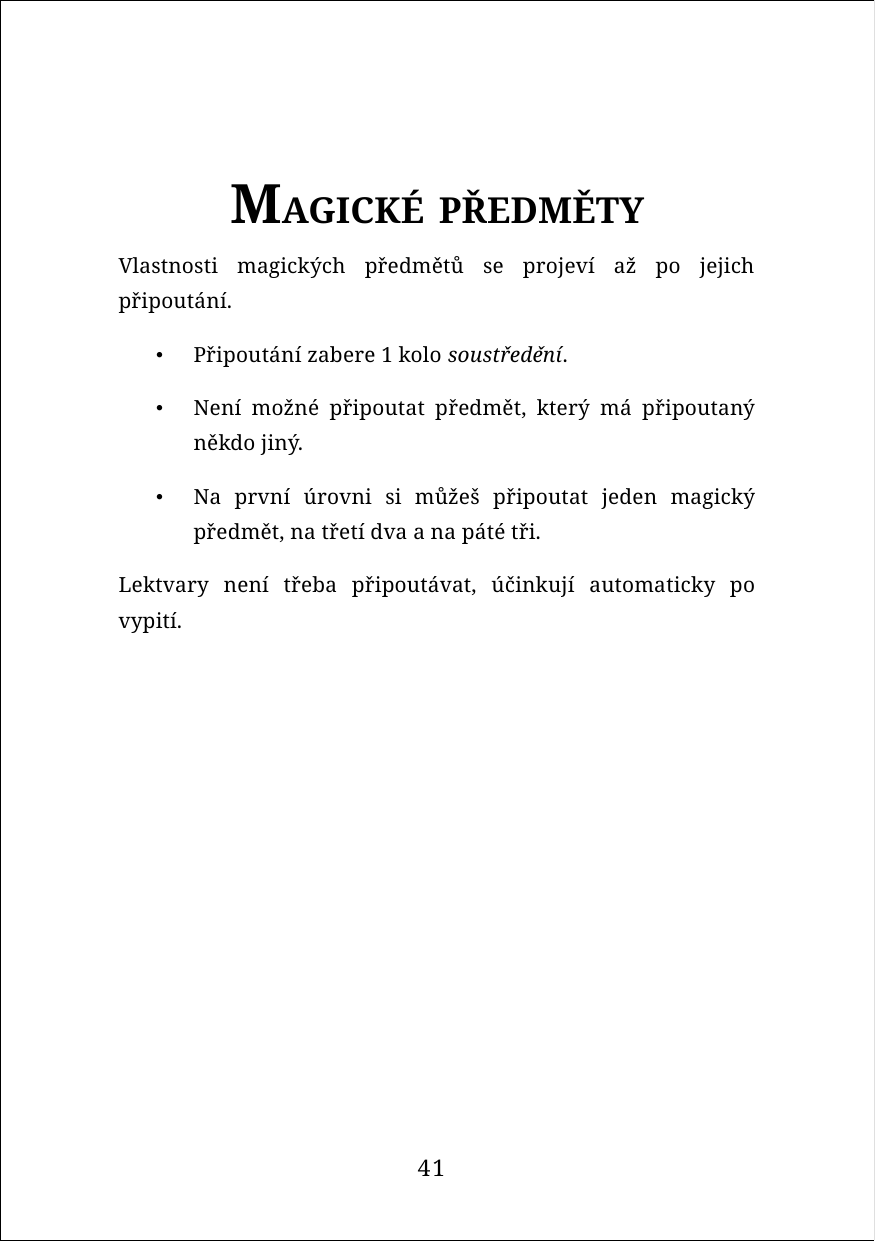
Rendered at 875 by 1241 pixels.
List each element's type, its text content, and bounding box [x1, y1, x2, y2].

list Není možné připoutat předmět, který má připoutaný někdo jiný. [156, 393, 756, 457]
text Vlastnosti magických předmětů se projeví až po jejich připoutání. [118, 251, 756, 315]
subtitle Magické předměty [118, 166, 756, 239]
list Na první úrovni si můžeš připoutat jeden magický předmět, na třetí dva a na páté tři. [156, 482, 756, 546]
text Lektvary není třeba připoutávat, účinkují automaticky po vypití. [118, 571, 756, 634]
list Připoutání zabere 1 kolo soustředění. [156, 340, 756, 368]
